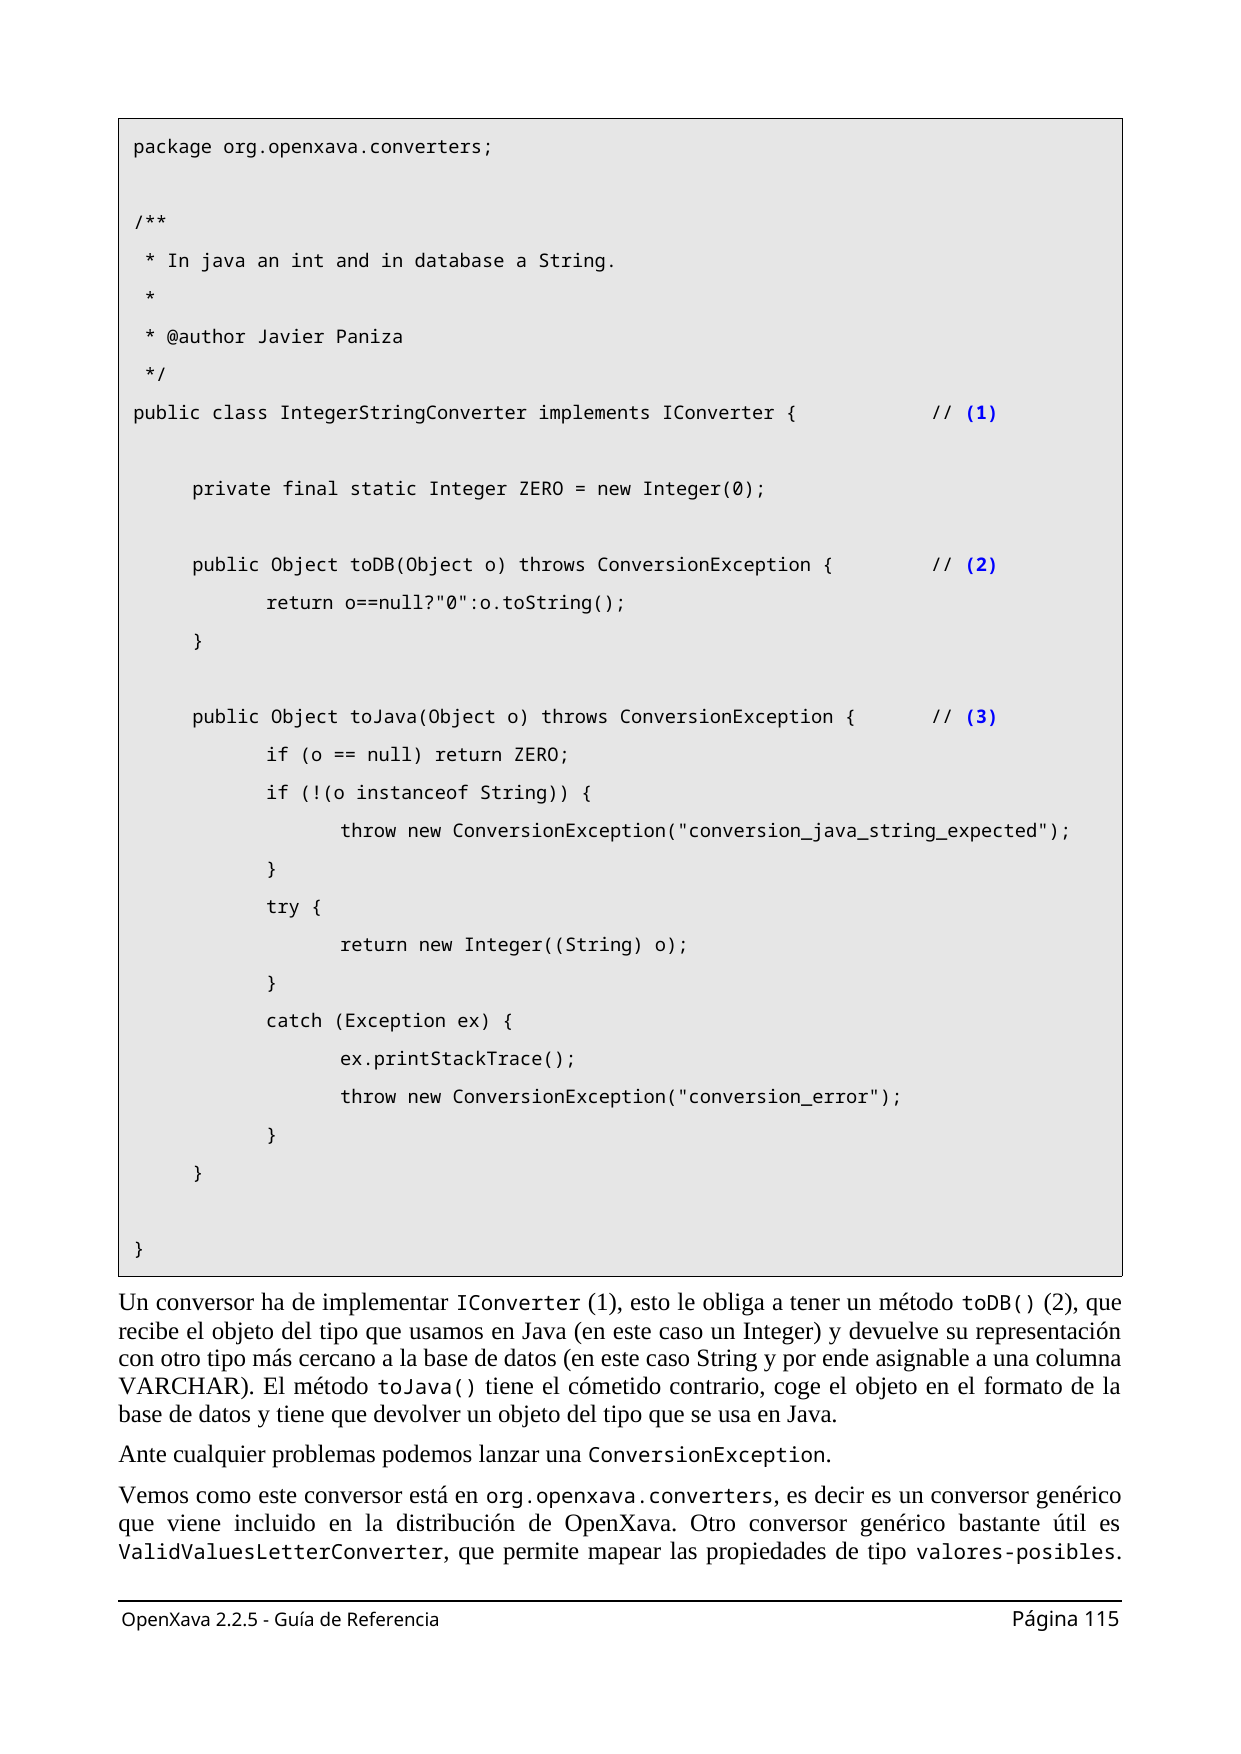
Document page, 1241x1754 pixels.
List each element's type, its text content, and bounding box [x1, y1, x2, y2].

text ex.printStackTrace(); [119, 1031, 1122, 1069]
text } [119, 612, 1122, 650]
text Ante cualquier problemas podemos lanzar una ConversionException. [118, 1441, 1122, 1469]
text * @author Javier Paniza [119, 308, 1122, 346]
text if (!(o instanceof String)) { [119, 764, 1122, 802]
text public class IntegerStringConverter implements IConverter { // (1) [119, 384, 1122, 422]
text try { [119, 878, 1122, 917]
text } [119, 1221, 1122, 1276]
text return o==null?"0":o.toString(); [119, 574, 1122, 612]
text private final static Integer ZERO = new Integer(0); [119, 460, 1122, 498]
text public Object toJava(Object o) throws ConversionException { // (3) [119, 688, 1122, 726]
text throw new ConversionException("conversion_java_string_expected"); [119, 802, 1122, 841]
text /** [119, 194, 1122, 232]
text * In java an int and in database a String. [119, 232, 1122, 270]
text if (o == null) return ZERO; [119, 726, 1122, 764]
text Un conversor ha de implementar IConverter (1), esto le obliga a tener un método toDB() (2), que recibe el objeto del tipo que usamos en Java (en este caso un Integer) y devuelve su representación con otro tipo más cercano a la base de datos (en este caso String y por ende asignable a una columna VARCHAR). El método toJava() tiene el cómetido contrario, coge el objeto en el formato de la base de datos y tiene que devolver un objeto del tipo que se usa en Java. [118, 1288, 1122, 1428]
text } [119, 954, 1122, 993]
text } [119, 1107, 1122, 1145]
text public Object toDB(Object o) throws ConversionException { // (2) [119, 536, 1122, 574]
text } [119, 841, 1122, 878]
text * [119, 270, 1122, 308]
text package org.openxava.converters; [119, 119, 1122, 156]
text Vemos como este conversor está en org.openxava.converters, es decir es un conversor genérico que viene incluido en la distribución de OpenXava. Otro conversor genérico bastante útil es ValidValuesLetterConverter, que permite mapear las propiedades de tipo valores-posibles. [118, 1481, 1122, 1566]
text */ [119, 346, 1122, 384]
text } [119, 1145, 1122, 1183]
text catch (Exception ex) { [119, 993, 1122, 1031]
text throw new ConversionException("conversion_error"); [119, 1069, 1122, 1107]
text return new Integer((String) o); [119, 917, 1122, 954]
